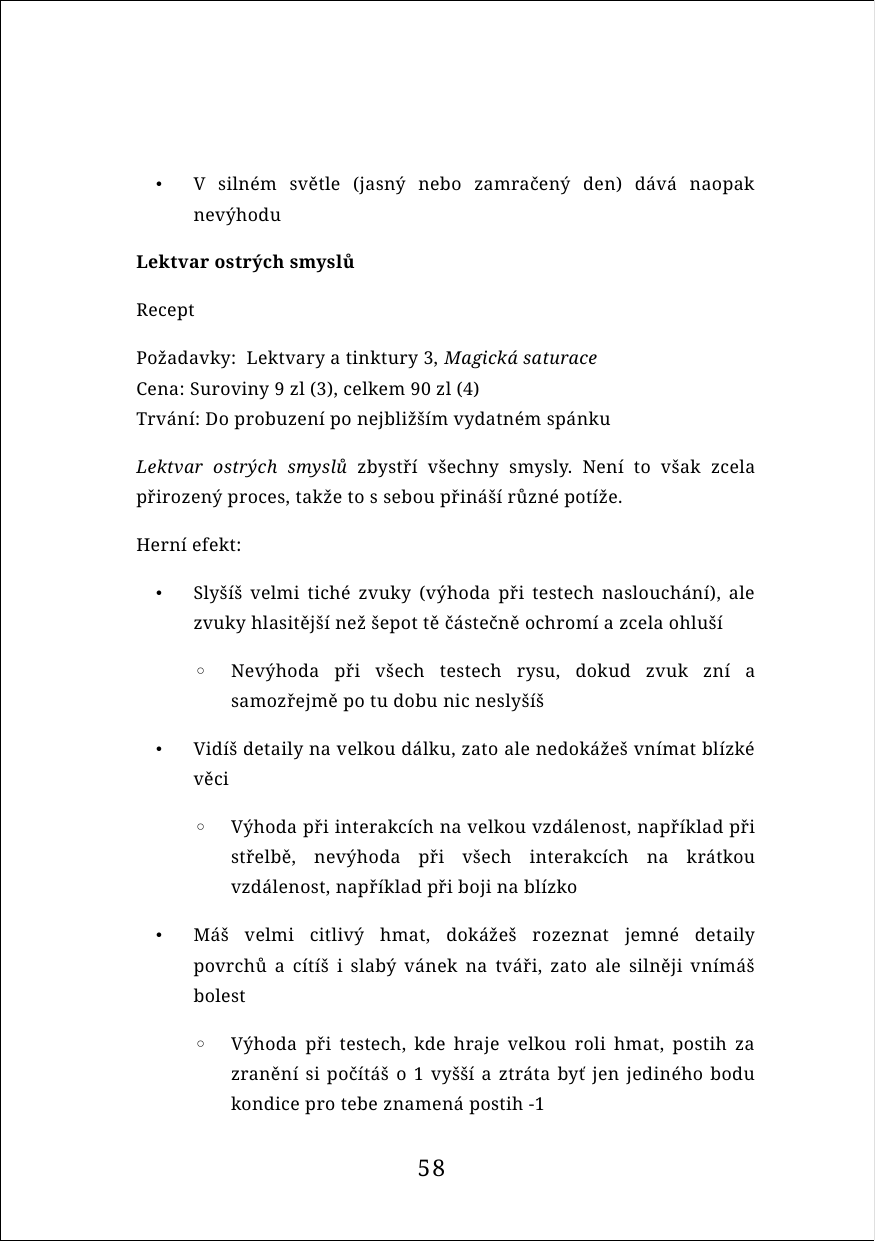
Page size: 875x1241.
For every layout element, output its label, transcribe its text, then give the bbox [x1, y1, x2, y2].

text Herní efekt: [136, 532, 756, 556]
text Lektvar ostrých smyslů zbystří všechny smysly. Není to však zcela přirozený proces, takže to s sebou přináší různé potíže. [136, 454, 756, 508]
text Požadavky: Lektvary a tinktury 3, Magická saturace Cena: Suroviny 9 zl (3), celkem 90 zl (4) Trvání: Do probuzení po nejbližším vydatném spánku [136, 346, 756, 430]
text Recept [136, 298, 756, 322]
list Výhoda při interakcích na velkou vzdálenost, například při střelbě, nevýhoda při všech interakcích na krátkou vzdálenost, například při boji na blízko [193, 814, 756, 899]
list V silném světle (jasný nebo zamračený den) dává naopak nevýhodu [156, 172, 756, 226]
list Vidíš detaily na velkou dálku, zato ale nedokážeš vnímat blízké věci [156, 736, 756, 791]
list Slyšíš velmi tiché zvuky (výhoda při testech naslouchání), ale zvuky hlasitější než šepot tě částečně ochromí a zcela ohluší [156, 580, 756, 634]
list Máš velmi citlivý hmat, dokážeš rozeznat jemné detaily povrchů a cítíš i slabý vánek na tváři, zato ale silněji vnímáš bolest [156, 923, 756, 1007]
text Lektvar ostrých smyslů [136, 250, 756, 274]
list Nevýhoda při všech testech rysu, dokud zvuk zní a samozřejmě po tu dobu nic neslyšíš [193, 658, 756, 713]
list Výhoda při testech, kde hraje velkou roli hmat, postih za zranění si počítáš o 1 vyšší a ztráta byť jen jediného bodu kondice pro tebe znamená postih -1 [193, 1031, 756, 1116]
